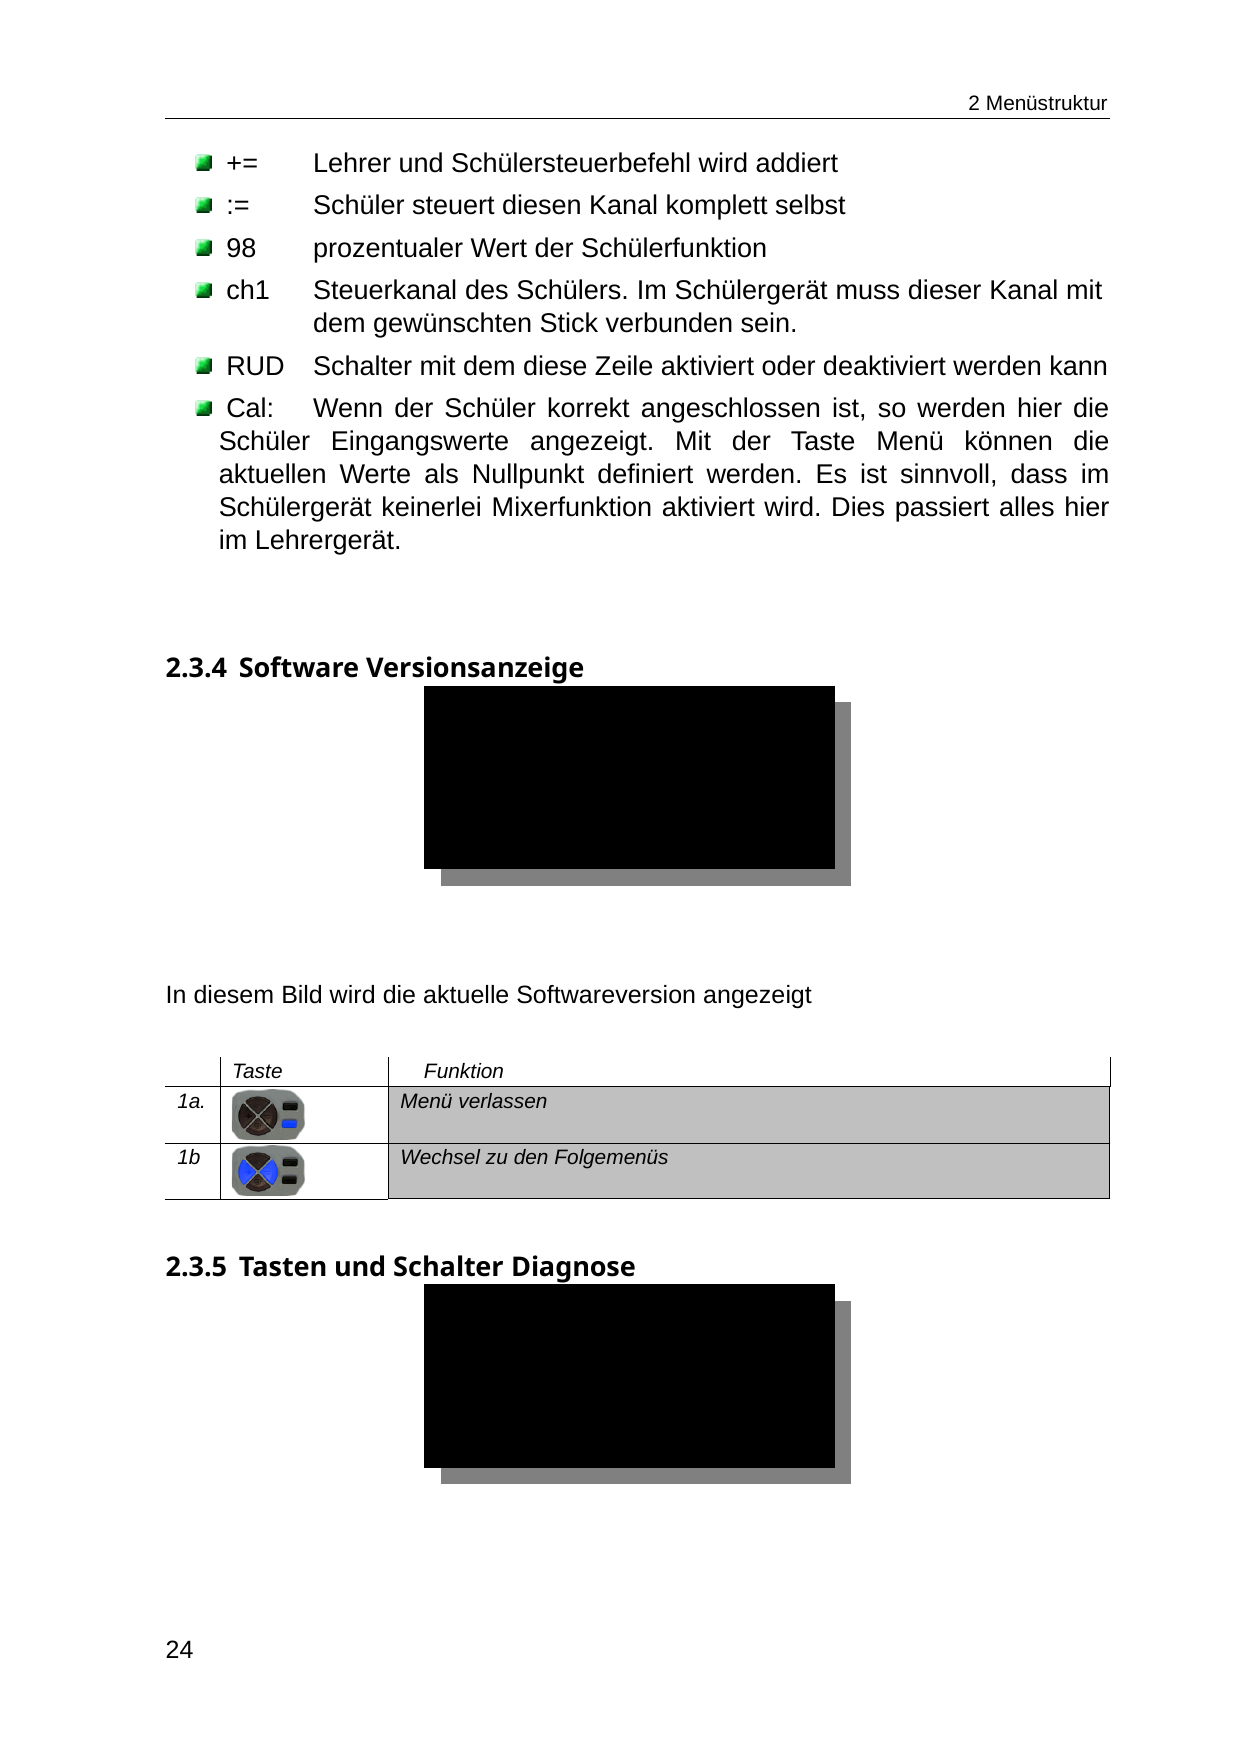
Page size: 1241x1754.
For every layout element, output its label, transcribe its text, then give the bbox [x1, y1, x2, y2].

table_header [165, 1057, 220, 1086]
list RUD Schalter mit dem diese Zeile aktiviert oder deaktiviert werden kann [165, 350, 1110, 380]
subtitle Tasten und Schalter Diagnose [165, 1247, 1110, 1284]
text In diesem Bild wird die aktuelle Softwareversion angezeigt [165, 981, 1110, 1009]
table_cell [221, 1087, 388, 1143]
picture [195, 197, 212, 213]
list Cal: Wenn der Schüler korrekt angeschlossen ist, so werden hier die Schüler Eingangswerte angezeigt. Mit der Taste Menü können die aktuellen Werte als Nullpunkt definiert werden. Es ist sinnvoll, dass im Schülergerät keinerlei Mixerfunktion aktiviert wird. Dies passiert alles hier im Lehrergerät. [165, 393, 1110, 554]
table_cell Wechsel zu den Folgemenüs [389, 1144, 1109, 1198]
list += Lehrer und Schülersteuerbefehl wird addiert [165, 147, 1110, 177]
subtitle Software Versionsanzeige [165, 649, 1110, 686]
picture [195, 239, 212, 256]
table_cell Menü verlassen [389, 1087, 1109, 1143]
table_cell [221, 1144, 388, 1199]
list 98 prozentualer Wert der Schülerfunktion [165, 232, 1110, 262]
table_header Taste [221, 1057, 388, 1086]
picture [195, 357, 212, 374]
list := Schüler steuert diesen Kanal komplett selbst [165, 190, 1110, 220]
picture [195, 154, 212, 171]
table_cell 1b [165, 1144, 220, 1199]
picture [231, 1089, 306, 1140]
picture [231, 1145, 306, 1196]
picture [195, 400, 212, 416]
picture [195, 282, 212, 298]
table_header Funktion [389, 1057, 1110, 1086]
table_cell 1a. [165, 1087, 220, 1143]
list ch1 Steuerkanal des Schülers. Im Schülergerät muss dieser Kanal mit dem gewünschten Stick verbunden sein. [165, 275, 1110, 338]
